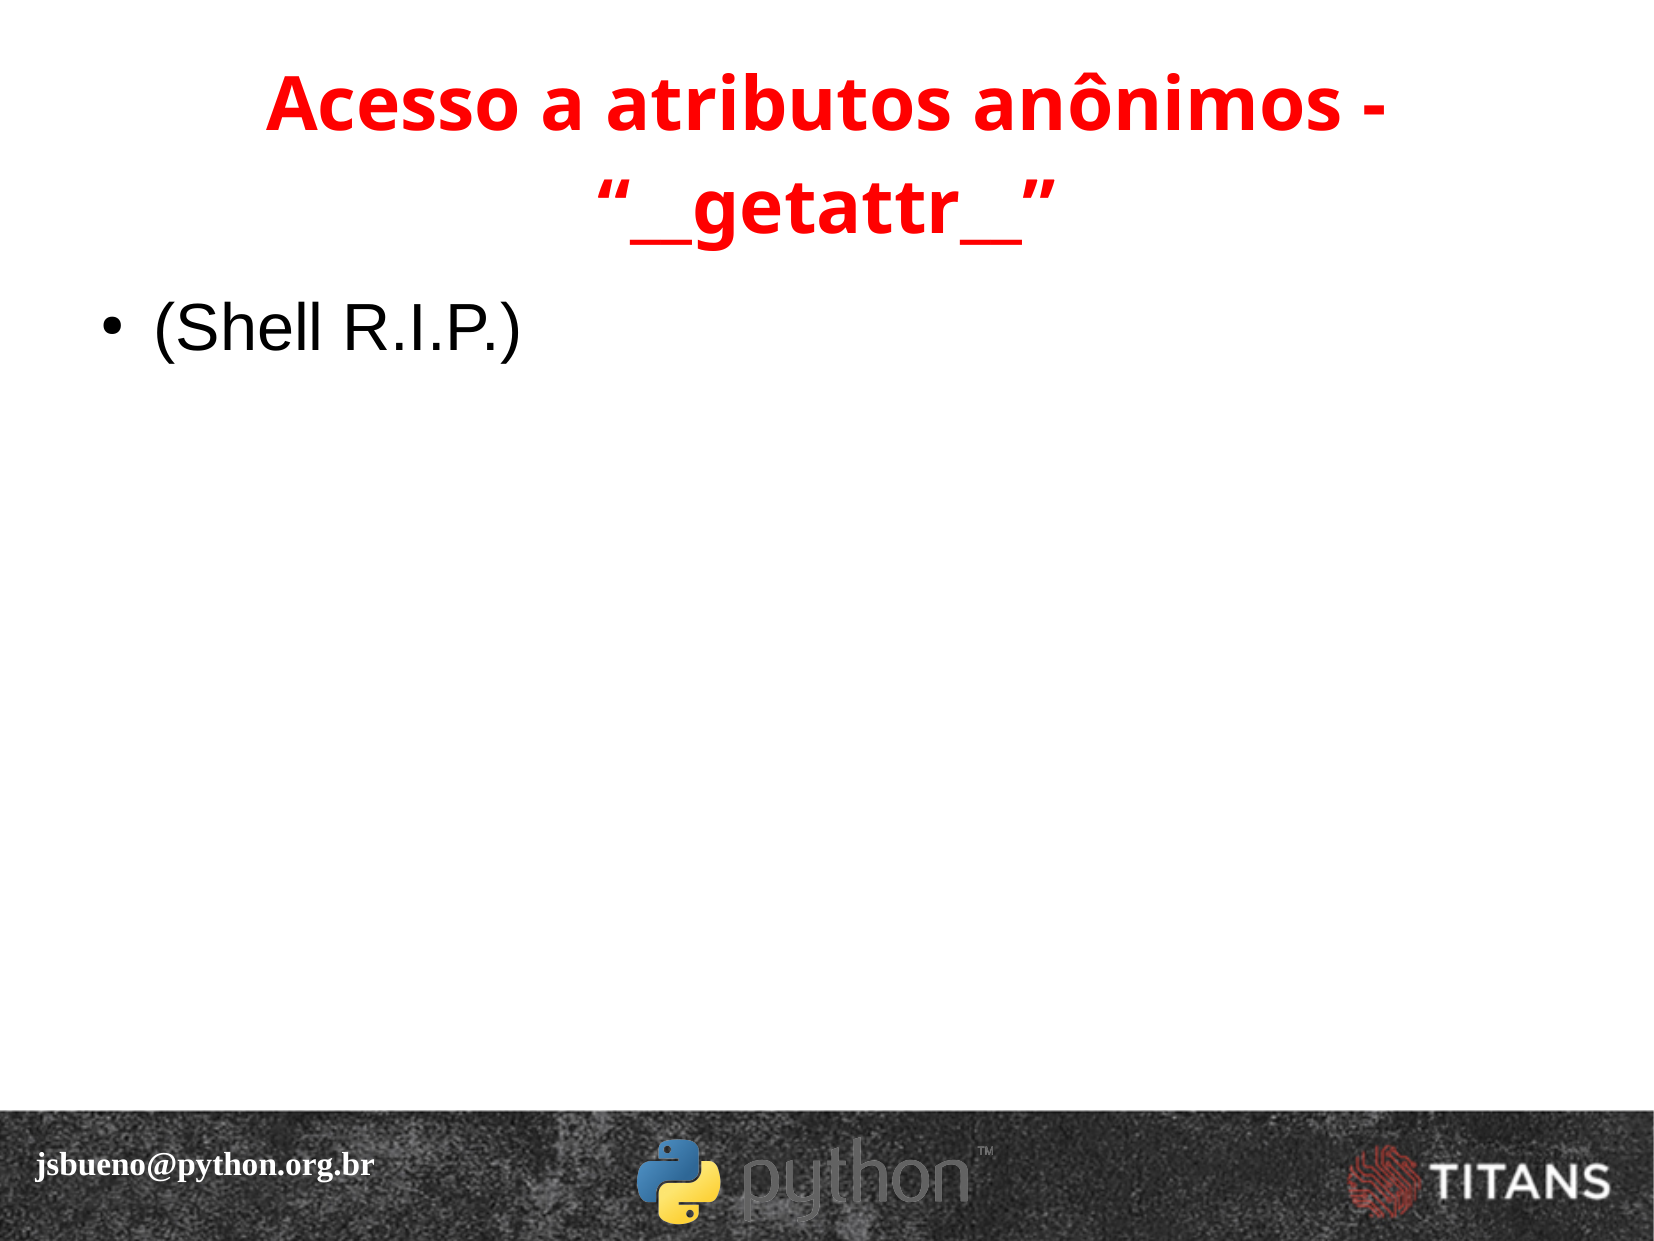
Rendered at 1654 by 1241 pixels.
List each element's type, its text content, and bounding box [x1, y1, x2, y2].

picture [0, 1110, 1654, 1241]
list (Shell R.I.P.) [82, 290, 1571, 1010]
title Acesso a atributos anônimos - “__getattr__” [82, 49, 1571, 257]
